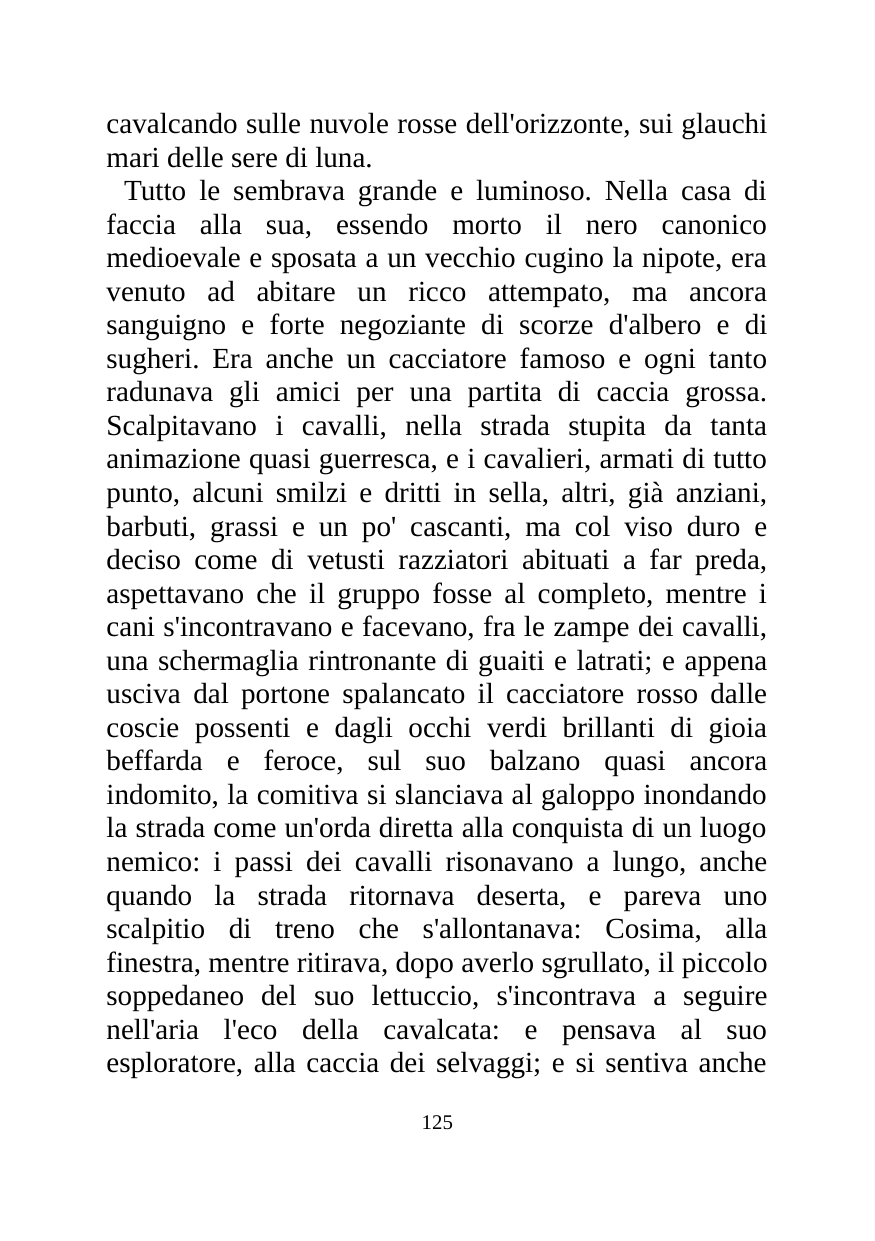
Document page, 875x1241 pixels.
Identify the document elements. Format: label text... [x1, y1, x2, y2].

text cavalcando sulle nuvole rosse dell'orizzonte, sui glauchi mari delle sere di luna. [106, 106, 768, 173]
text Tutto le sembrava grande e luminoso. Nella casa di faccia alla sua, essendo morto il nero canonico medioevale e sposata a un vecchio cugino la nipote, era venuto ad abitare un ricco attempato, ma ancora sanguigno e forte negoziante di scorze d'albero e di sugheri. Era anche un cacciatore famoso e ogni tanto radunava gli amici per una partita di caccia grossa. Scalpitavano i cavalli, nella strada stupita da tanta animazione quasi guerresca, e i cavalieri, armati di tutto punto, alcuni smilzi e dritti in sella, altri, già anziani, barbuti, grassi e un po' cascanti, ma col viso duro e deciso come di vetusti razziatori abituati a far preda, aspettavano che il gruppo fosse al completo, mentre i cani s'incontravano e facevano, fra le zampe dei cavalli, una schermaglia rintronante di guaiti e latrati; e appena usciva dal portone spalancato il cacciatore rosso dalle coscie possenti e dagli occhi verdi brillanti di gioia beffarda e feroce, sul suo balzano quasi ancora indomito, la comitiva si slanciava al galoppo inondando la strada come un'orda diretta alla conquista di un luogo nemico: i passi dei cavalli risonavano a lungo, anche quando la strada ritornava deserta, e pareva uno scalpitio di treno che s'allontanava: Cosima, alla finestra, mentre ritirava, dopo averlo sgrullato, il piccolo soppedaneo del suo lettuccio, s'incontrava a seguire nell'aria l'eco della cavalcata: e pensava al suo esploratore, alla caccia dei selvaggi; e si sentiva anche [106, 173, 768, 1079]
